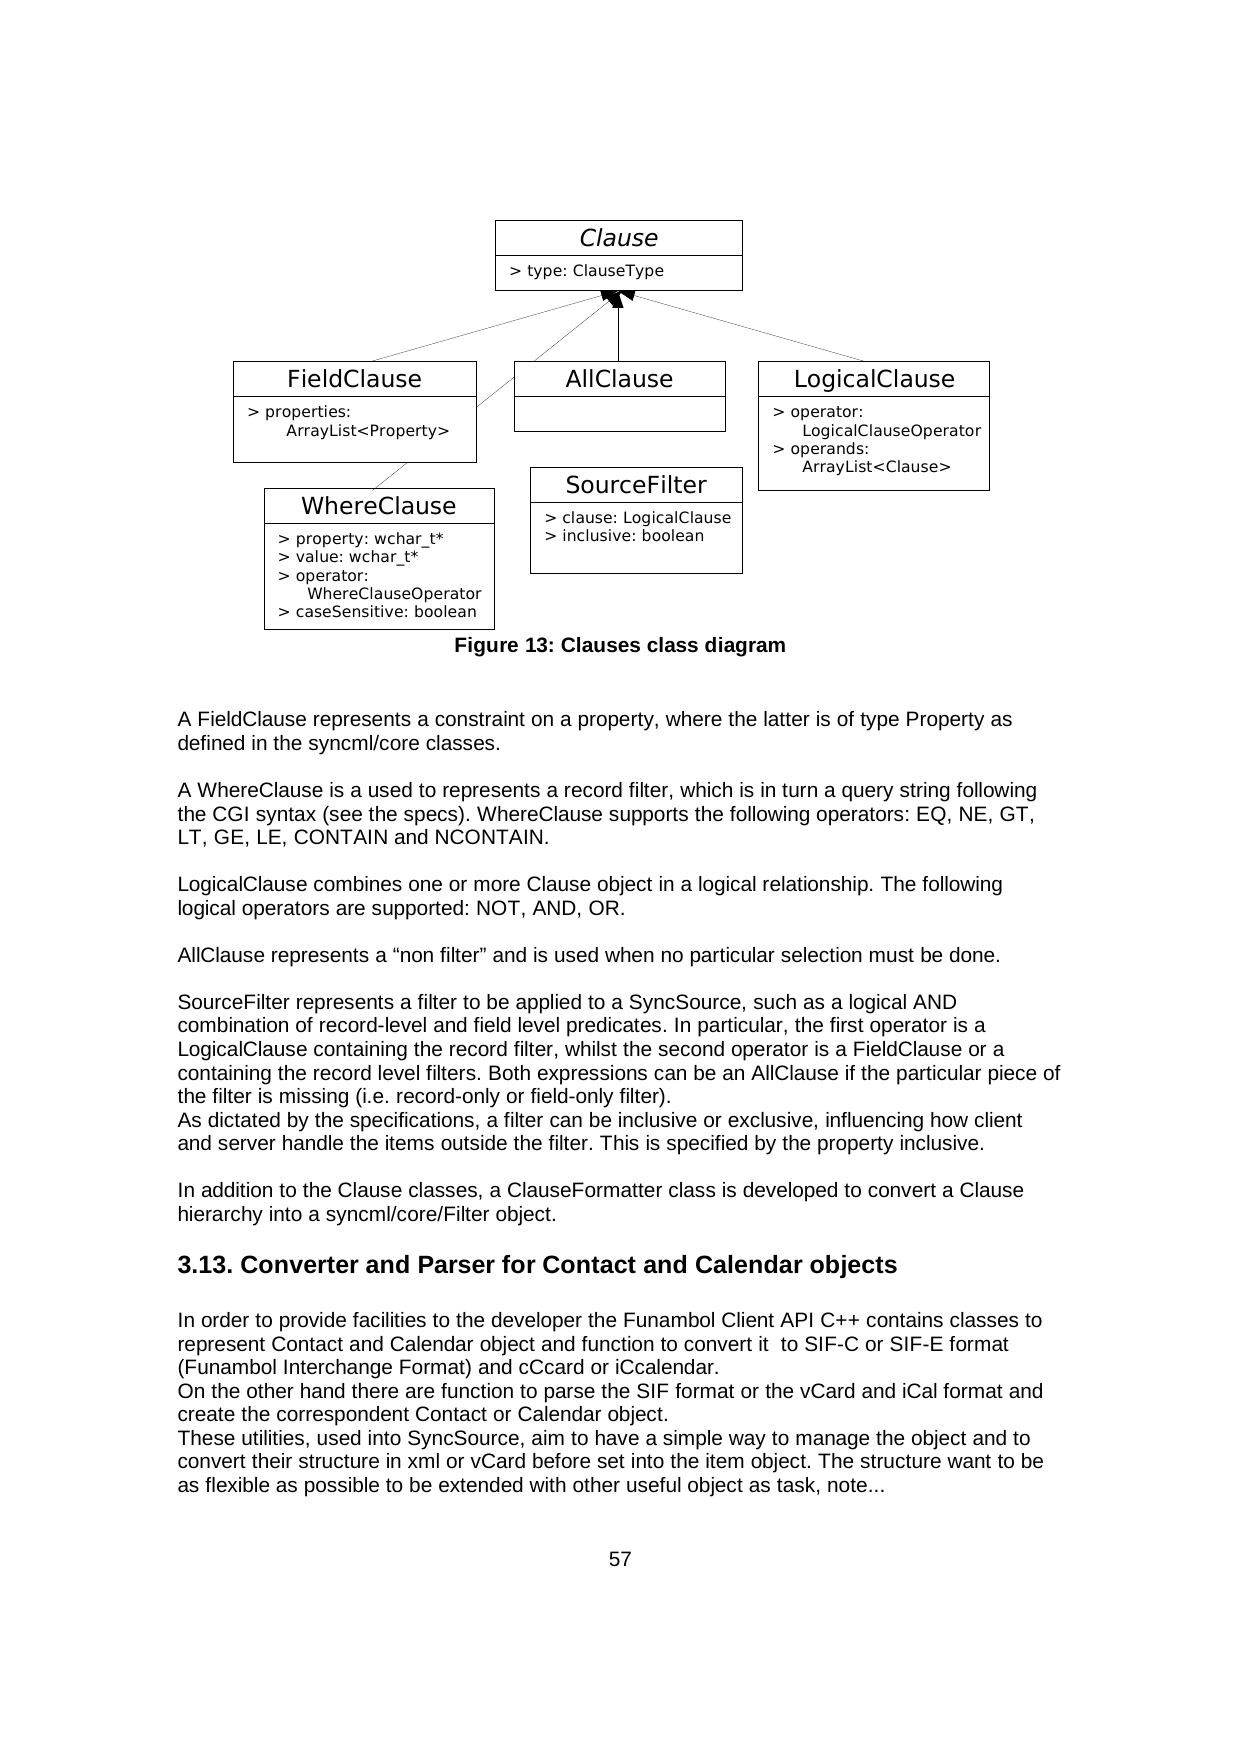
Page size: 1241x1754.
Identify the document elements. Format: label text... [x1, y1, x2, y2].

text [196, 177, 1044, 202]
text [196, 657, 1044, 661]
text In order to provide facilities to the developer the Funambol Client API C++ contains classes to represent Contact and Calendar object and function to convert it to SIF-C or SIF-E format (Funambol Interchange Format) and cCcard or iCcalendar. [177, 1309, 1063, 1379]
subtitle Converter and Parser for Contact and Calendar objects [177, 1251, 1063, 1279]
text As dictated by the specifications, a filter can be inclusive or exclusive, influencing how client and server handle the items outside the filter. This is specified by the property inclusive. [177, 1108, 1063, 1155]
text In addition to the Clause classes, a ClauseFormatter class is developed to convert a Clause hierarchy into a syncml/core/Filter object. [177, 1179, 1063, 1226]
text A WhereClause is a used to represents a record filter, which is in turn a query string following the CGI syntax (see the specs). WhereClause supports the following operators: EQ, NE, GT, LT, GE, LE, CONTAIN and NCONTAIN. [177, 778, 1063, 849]
text These utilities, used into SyncSource, aim to have a simple way to manage the object and to convert their structure in xml or vCard before set into the item object. The structure want to be as flexible as possible to be extended with other useful object as task, note... [177, 1426, 1063, 1497]
text A FieldClause represents a constraint on a property, where the latter is of type Property as defined in the syncml/core classes. [177, 708, 1063, 755]
text LogicalClause combines one or more Clause object in a logical relationship. The following logical operators are supported: NOT, AND, OR. [177, 873, 1063, 920]
text SourceFilter represents a filter to be applied to a SyncSource, such as a logical AND combination of record-level and field level predicates. In particular, the first operator is a LogicalClause containing the record filter, whilst the second operator is a FieldClause or a containing the record level filters. Both expressions can be an AllClause if the particular piece of the filter is missing (i.e. record-only or field-only filter). [177, 990, 1063, 1108]
text On the other hand there are function to parse the SIF format or the vCard and iCal format and create the correspondent Contact or Calendar object. [177, 1379, 1063, 1426]
text AllClause represents a “non filter” and is used when no particular selection must be done. [177, 943, 1063, 967]
text Figure 13: Clauses class diagram [196, 202, 1044, 657]
